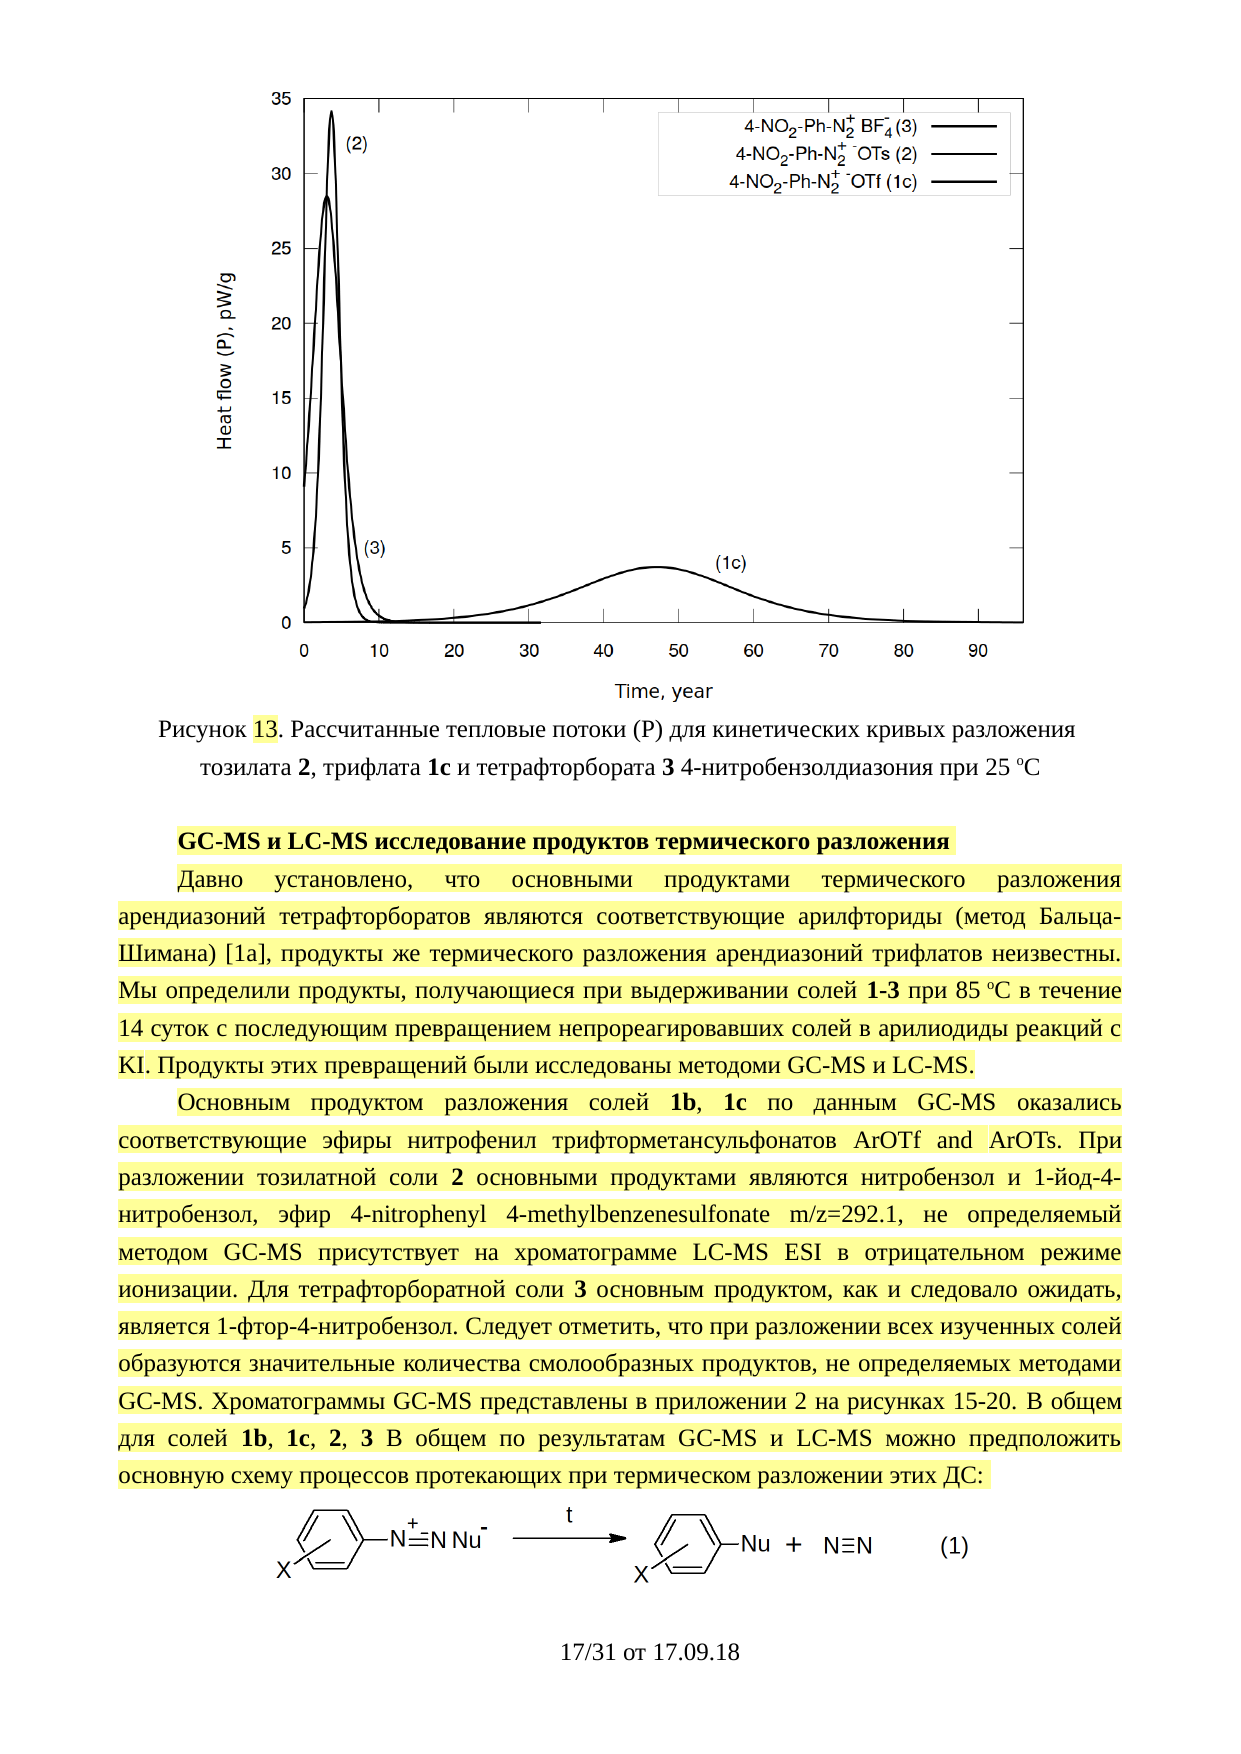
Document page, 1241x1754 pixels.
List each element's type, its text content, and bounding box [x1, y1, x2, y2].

text Основным продуктом разложения солей 1b, 1c по данным GC-MS оказались соответствующие эфиры нитрофенил трифторметансульфонатов ArOTf and ArOTs. При разложении тозилатной соли 2 основными продуктами являются нитробензол и 1-йод-4-нитробензол, эфир 4-nitrophenyl 4-methylbenzenesulfonate m/z=292.1, не определяемый методом GC-MS присутствует на хроматограмме LC-MS ESI в отрицательном режиме ионизации. Для тетрафторборатной соли 3 основным продуктом, как и следовало ожидать, является 1-фтор-4-нитробензол. Следует отметить, что при разложении всех изученных солей образуются значительные количества смолообразных продуктов, не определяемых методами GC-MS. Хроматограммы GC-MS представлены в приложении 2 на рисунках 15-20. В общем для солей 1b, 1c, 2, 3 В общем по результатам GC-MS и LC-MS можно предположить основную схему процессов протекающих при термическом разложении этих ДС: [118, 1087, 1122, 1489]
picture [265, 1497, 976, 1591]
picture [210, 88, 1032, 706]
text GC-MS и LC-MS исследование продуктов термического разложения [118, 826, 1122, 855]
text тозилата 2, трифлата 1c и тетрафторбората 3 4-нитробензолдиазония при 25 оС [118, 752, 1122, 781]
text Давно установлено, что основными продуктами термического разложения арендиазоний тетрафторборатов являются соответствующие арилфториды (метод Бальца-Шимана) [1a], продукты же термического разложения арендиазоний трифлатов неизвестны. Мы определили продукты, получающиеся при выдерживании солей 1-3 при 85 оС в течение 14 суток с последующим превращением непрореагировавших солей в арилиодиды реакций с KI. Продукты этих превращений были исследованы методоми GC-MS и LC-MS. [118, 864, 1122, 1079]
text Рисунок 13. Рассчитанные тепловые потоки (P) для кинетических кривых разложения [118, 714, 1122, 743]
